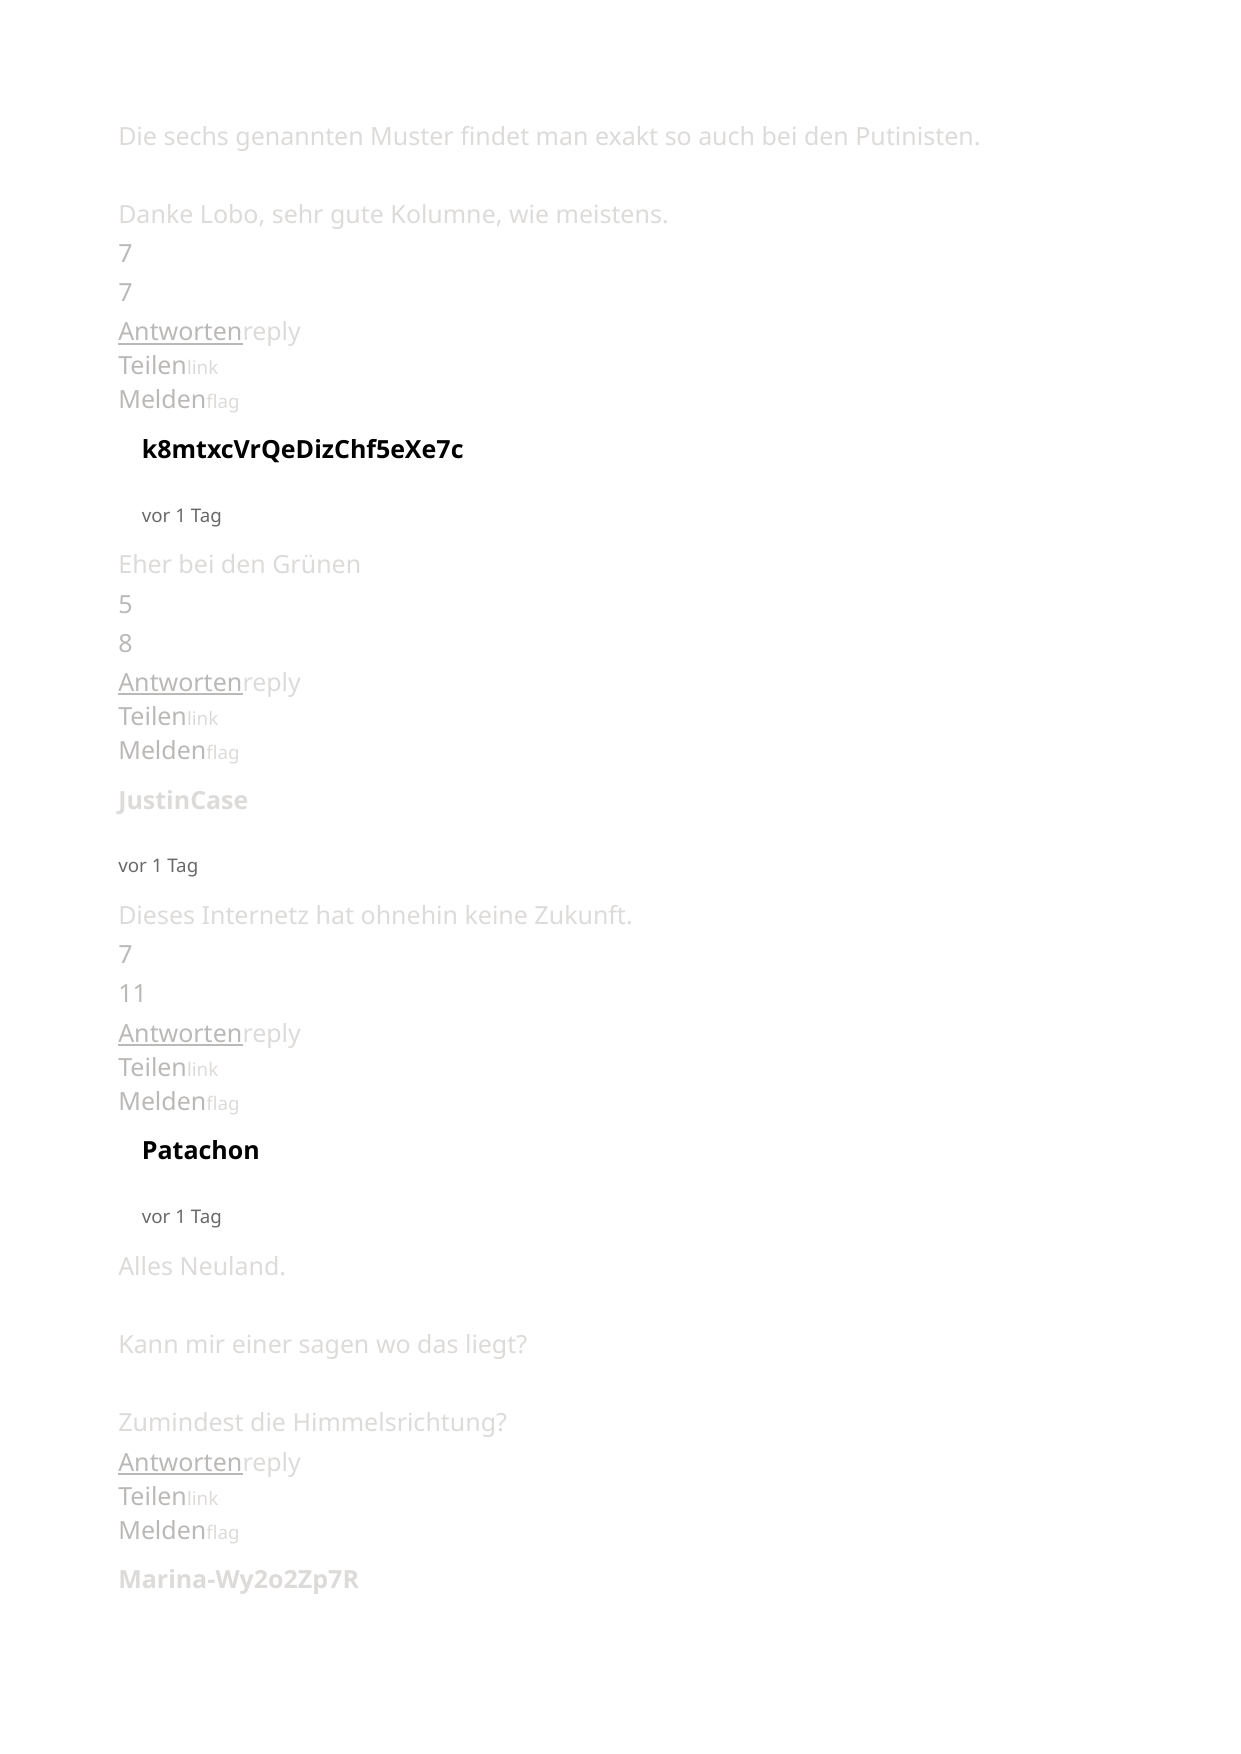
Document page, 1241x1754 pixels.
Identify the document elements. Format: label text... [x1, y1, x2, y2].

text Teilenlink [118, 699, 1122, 733]
text vor 1 Tag [142, 1203, 1117, 1229]
text Antwortenreply [118, 1015, 1122, 1049]
text Alles Neuland. Kann mir einer sagen wo das liegt? Zumindest die Himmelsrichtung? [118, 1248, 1122, 1439]
text 7 [118, 275, 1122, 309]
text 8 [118, 625, 1122, 659]
text Meldenflag [118, 382, 1122, 416]
text 7 [118, 937, 1122, 971]
text 5 [118, 586, 1122, 620]
text Dieses Internetz hat ohnehin keine Zukunft. [118, 898, 1122, 932]
text Antwortenreply [118, 1444, 1122, 1478]
text Teilenlink [118, 348, 1122, 382]
text JustinCase [118, 782, 1114, 816]
text k8mtxcVrQeDizChf5eXe7c [142, 432, 1114, 466]
text Meldenflag [118, 733, 1122, 767]
text 7 [118, 236, 1122, 270]
text Eher bei den Grünen [118, 547, 1122, 581]
text Meldenflag [118, 1083, 1122, 1117]
text Antwortenreply [118, 664, 1122, 699]
text Antwortenreply [118, 314, 1122, 348]
text Teilenlink [118, 1478, 1122, 1512]
text Meldenflag [118, 1512, 1122, 1546]
text Die sechs genannten Muster findet man exakt so auch bei den Putinisten. Danke Lobo, sehr gute Kolumne, wie meistens. [118, 118, 1122, 231]
text 11 [118, 976, 1122, 1010]
text Patachon [142, 1133, 1114, 1167]
text Marina-Wy2o2Zp7R [118, 1562, 1114, 1596]
text vor 1 Tag [142, 502, 1117, 528]
text vor 1 Tag [118, 853, 1117, 878]
text Teilenlink [118, 1049, 1122, 1083]
